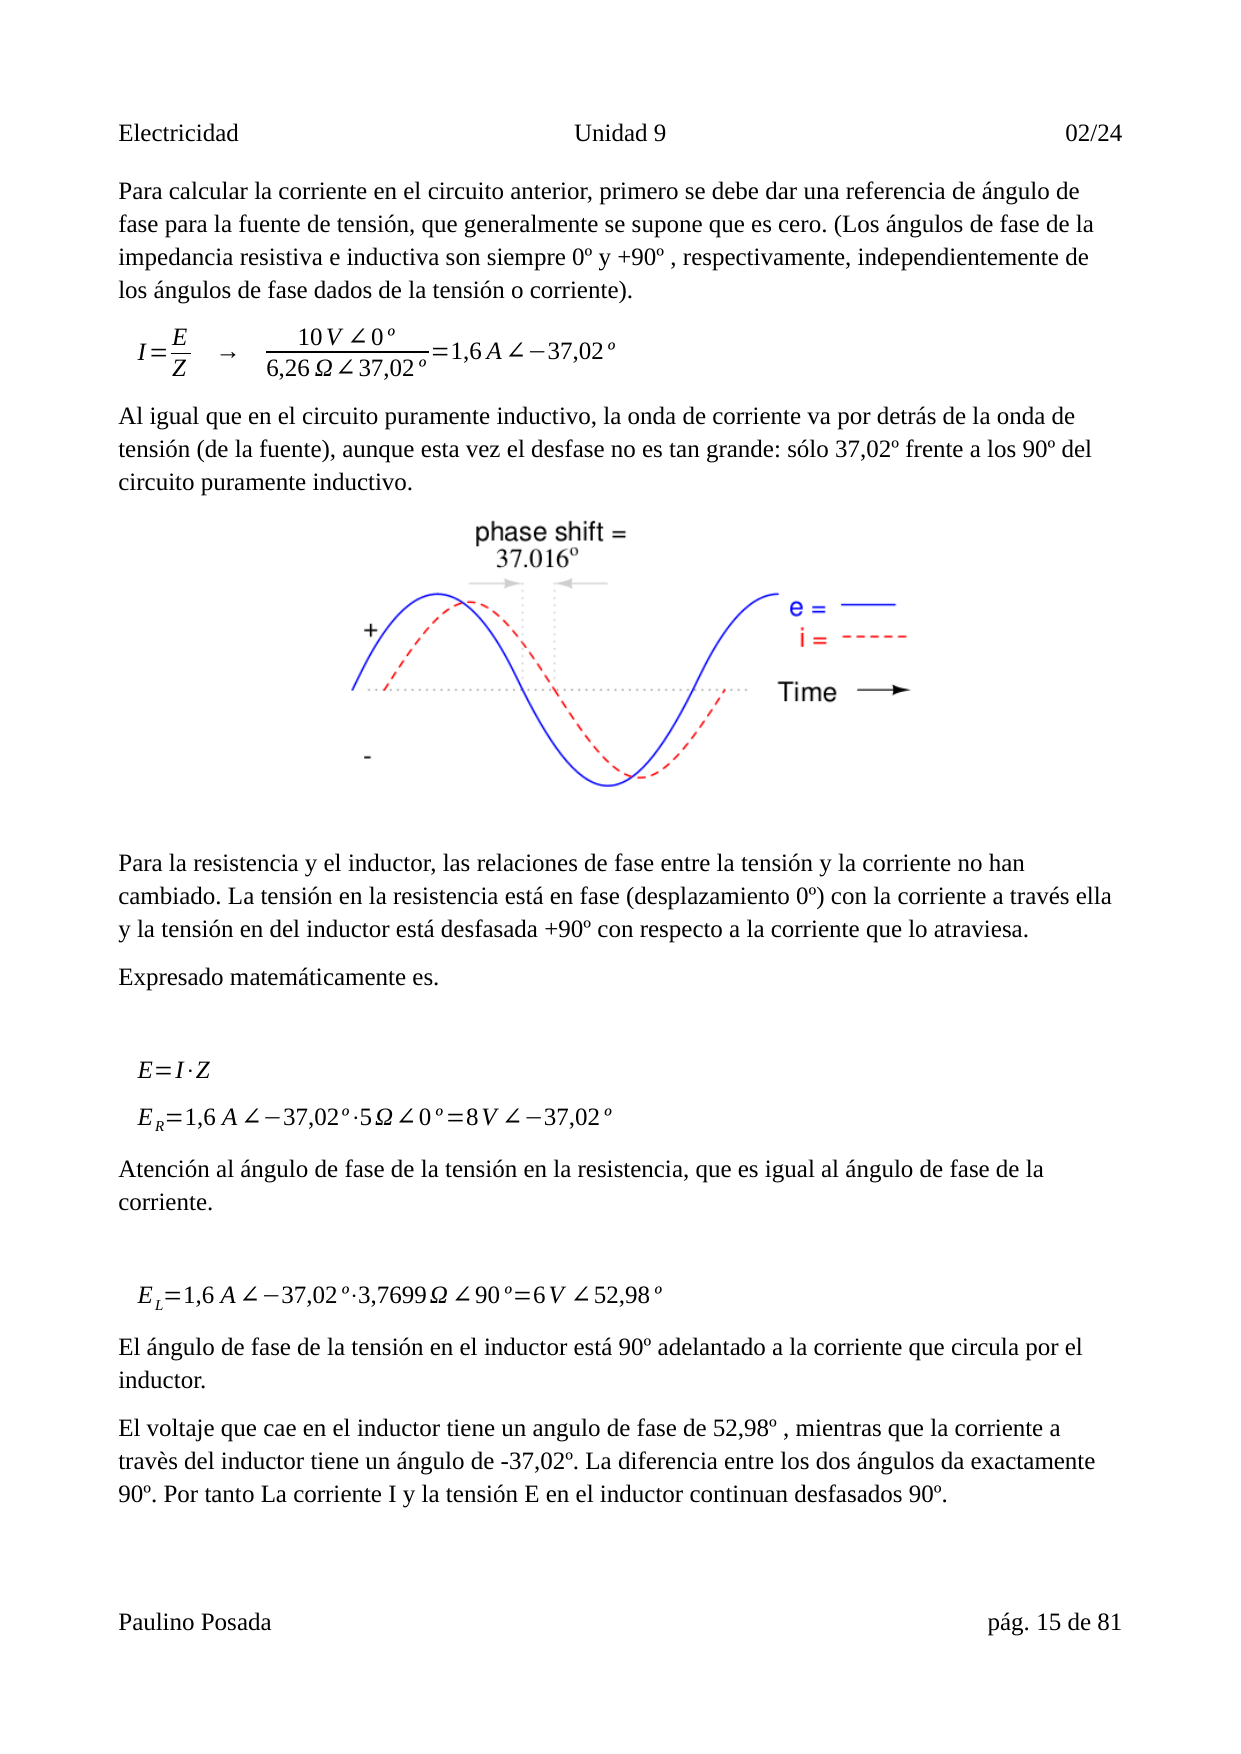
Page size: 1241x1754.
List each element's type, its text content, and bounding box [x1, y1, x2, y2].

text Para la resistencia y el inductor, las relaciones de fase entre la tensión y la corriente no han cambiado. La tensión en la resistencia está en fase (desplazamiento 0º) con la corriente a través ella y la tensión en del inductor está desfasada +90º con respecto a la corriente que lo atraviesa. [118, 848, 1122, 943]
text El voltaje que cae en el inductor tiene un angulo de fase de 52,98º , mientras que la corriente a travès del inductor tiene un ángulo de -37,02º. La diferencia entre los dos ángulos da exactamente 90º. Por tanto La corriente I y la tensión E en el inductor continuan desfasados 90º. [118, 1413, 1122, 1508]
text Al igual que en el circuito puramente inductivo, la onda de corriente va por detrás de la onda de tensión (de la fuente), aunque esta vez el desfase no es tan grande: sólo 37,02º frente a los 90º del circuito puramente inductivo. [118, 401, 1122, 496]
text El ángulo de fase de la tensión en el inductor está 90º adelantado a la corriente que circula por el inductor. [118, 1332, 1122, 1394]
text → [118, 323, 1122, 382]
text Atención al ángulo de fase de la tensión en la resistencia, que es igual al ángulo de fase de la corriente. [118, 1154, 1122, 1215]
text Expresado matemáticamente es. [118, 962, 1122, 990]
picture [326, 514, 915, 796]
text Para calcular la corriente en el circuito anterior, primero se debe dar una referencia de ángulo de fase para la fuente de tensión, que generalmente se supone que es cero. (Los ángulos de fase de la impedancia resistiva e inductiva son siempre 0º y +90º , respectivamente, independientemente de los ángulos de fase dados de la tensión o corriente). [118, 176, 1122, 304]
